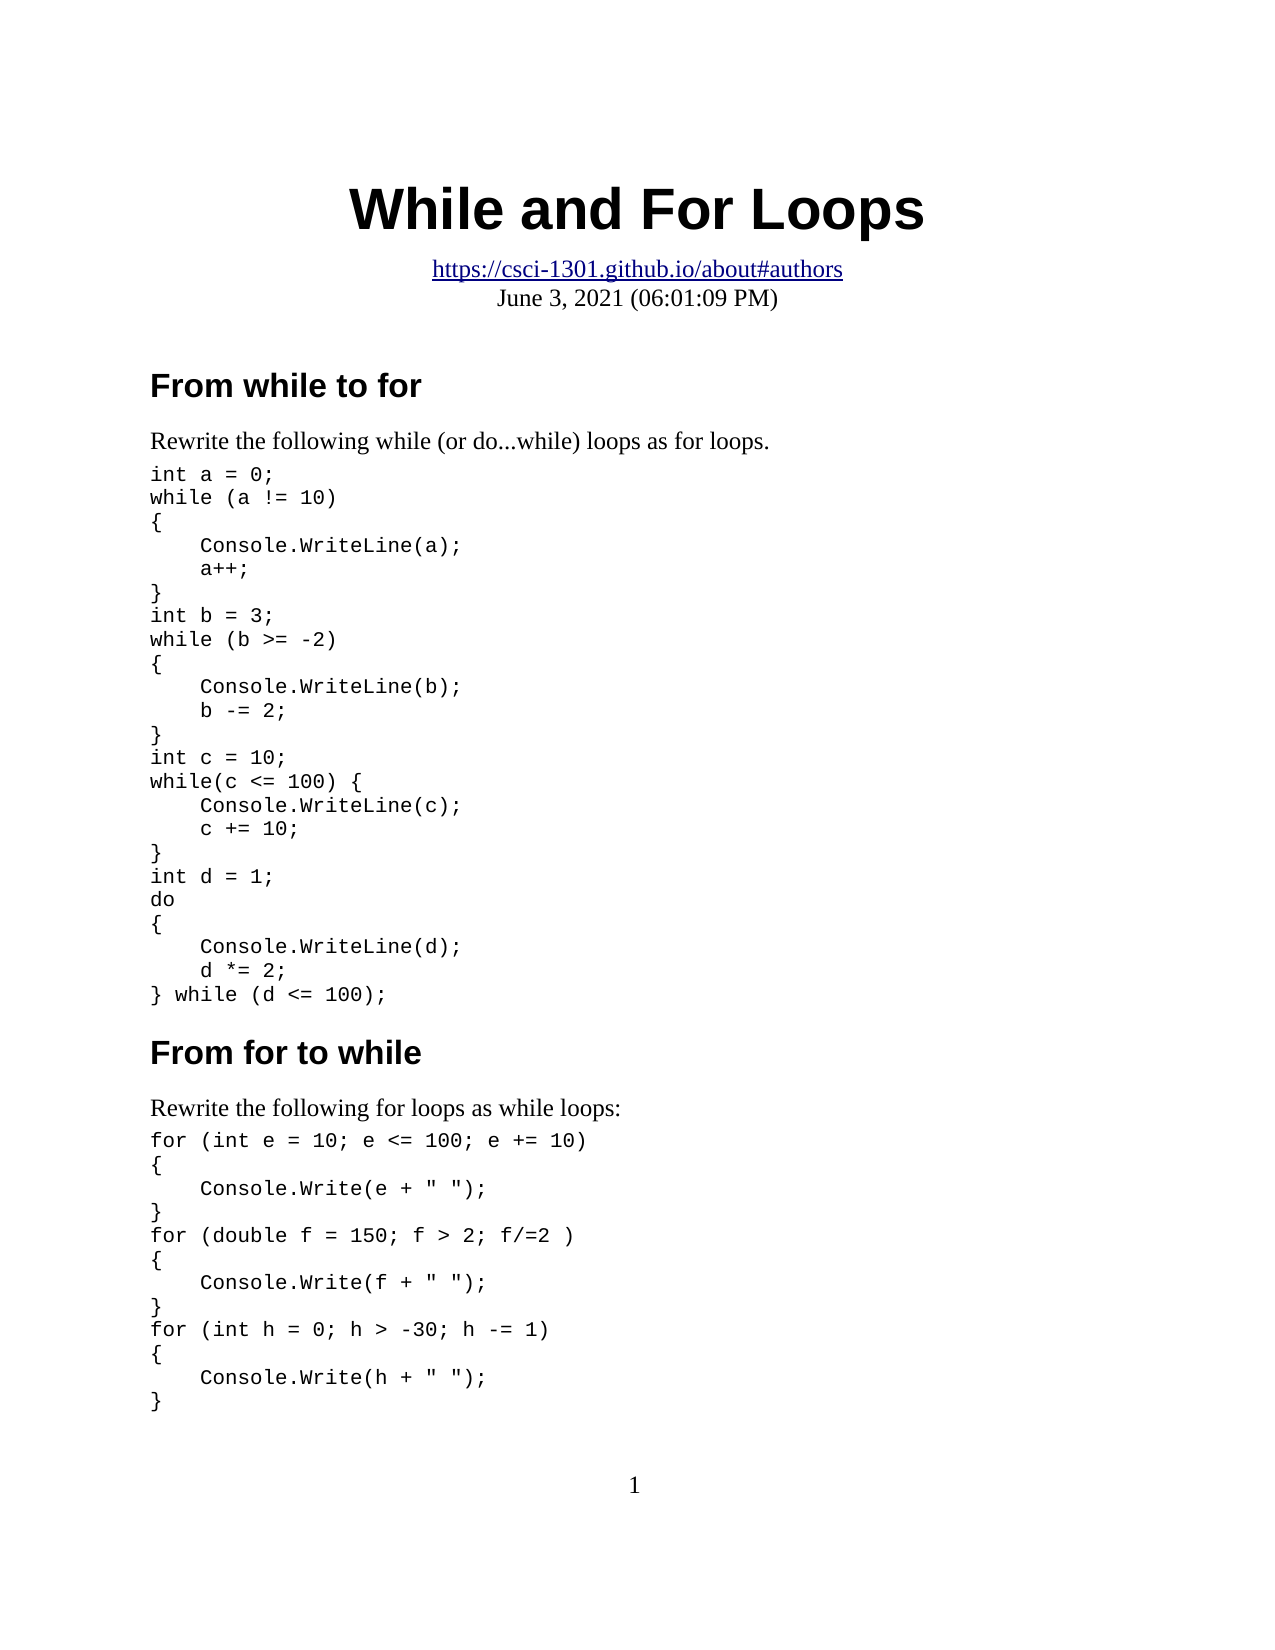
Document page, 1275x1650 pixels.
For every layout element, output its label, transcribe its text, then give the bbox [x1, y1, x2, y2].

text Rewrite the following while (or do...while) loops as for loops. [150, 426, 1125, 455]
text d *= 2; [150, 960, 1125, 984]
subtitle From while to for [150, 366, 1125, 404]
text { [150, 511, 1125, 534]
text June 3, 2021 (06:01:09 PM) [150, 283, 1125, 312]
text } [150, 1296, 1125, 1319]
text } [150, 724, 1125, 747]
text Console.Write(h + " "); [150, 1367, 1125, 1390]
text for (double f = 150; f > 2; f/=2 ) [150, 1225, 1125, 1248]
subtitle From for to while [150, 1032, 1125, 1071]
text } [150, 582, 1125, 606]
text b -= 2; [150, 700, 1125, 724]
text } [150, 1390, 1125, 1414]
text } [150, 1201, 1125, 1225]
text } [150, 842, 1125, 866]
text { [150, 1343, 1125, 1367]
title While and For Loops [150, 175, 1125, 242]
text while(c <= 100) { [150, 771, 1125, 795]
text int b = 3; [150, 606, 1125, 629]
text c += 10; [150, 818, 1125, 842]
text { [150, 913, 1125, 937]
text while (a != 10) [150, 487, 1125, 511]
text Console.Write(f + " "); [150, 1272, 1125, 1296]
text for (int h = 0; h > -30; h -= 1) [150, 1319, 1125, 1343]
text { [150, 1248, 1125, 1272]
text { [150, 1154, 1125, 1178]
text } while (d <= 100); [150, 984, 1125, 1007]
text int d = 1; [150, 866, 1125, 889]
text Console.WriteLine(c); [150, 795, 1125, 818]
text Console.WriteLine(a); [150, 534, 1125, 558]
text Console.WriteLine(b); [150, 676, 1125, 700]
text int a = 0; [150, 464, 1125, 487]
text while (b >= -2) [150, 629, 1125, 653]
text for (int e = 10; e <= 100; e += 10) [150, 1130, 1125, 1154]
text Rewrite the following for loops as while loops: [150, 1093, 1125, 1121]
text a++; [150, 558, 1125, 582]
text https://csci-1301.github.io/about#authors [150, 254, 1125, 283]
text { [150, 653, 1125, 676]
text Console.WriteLine(d); [150, 937, 1125, 960]
text do [150, 889, 1125, 913]
text Console.Write(e + " "); [150, 1178, 1125, 1201]
text int c = 10; [150, 747, 1125, 771]
